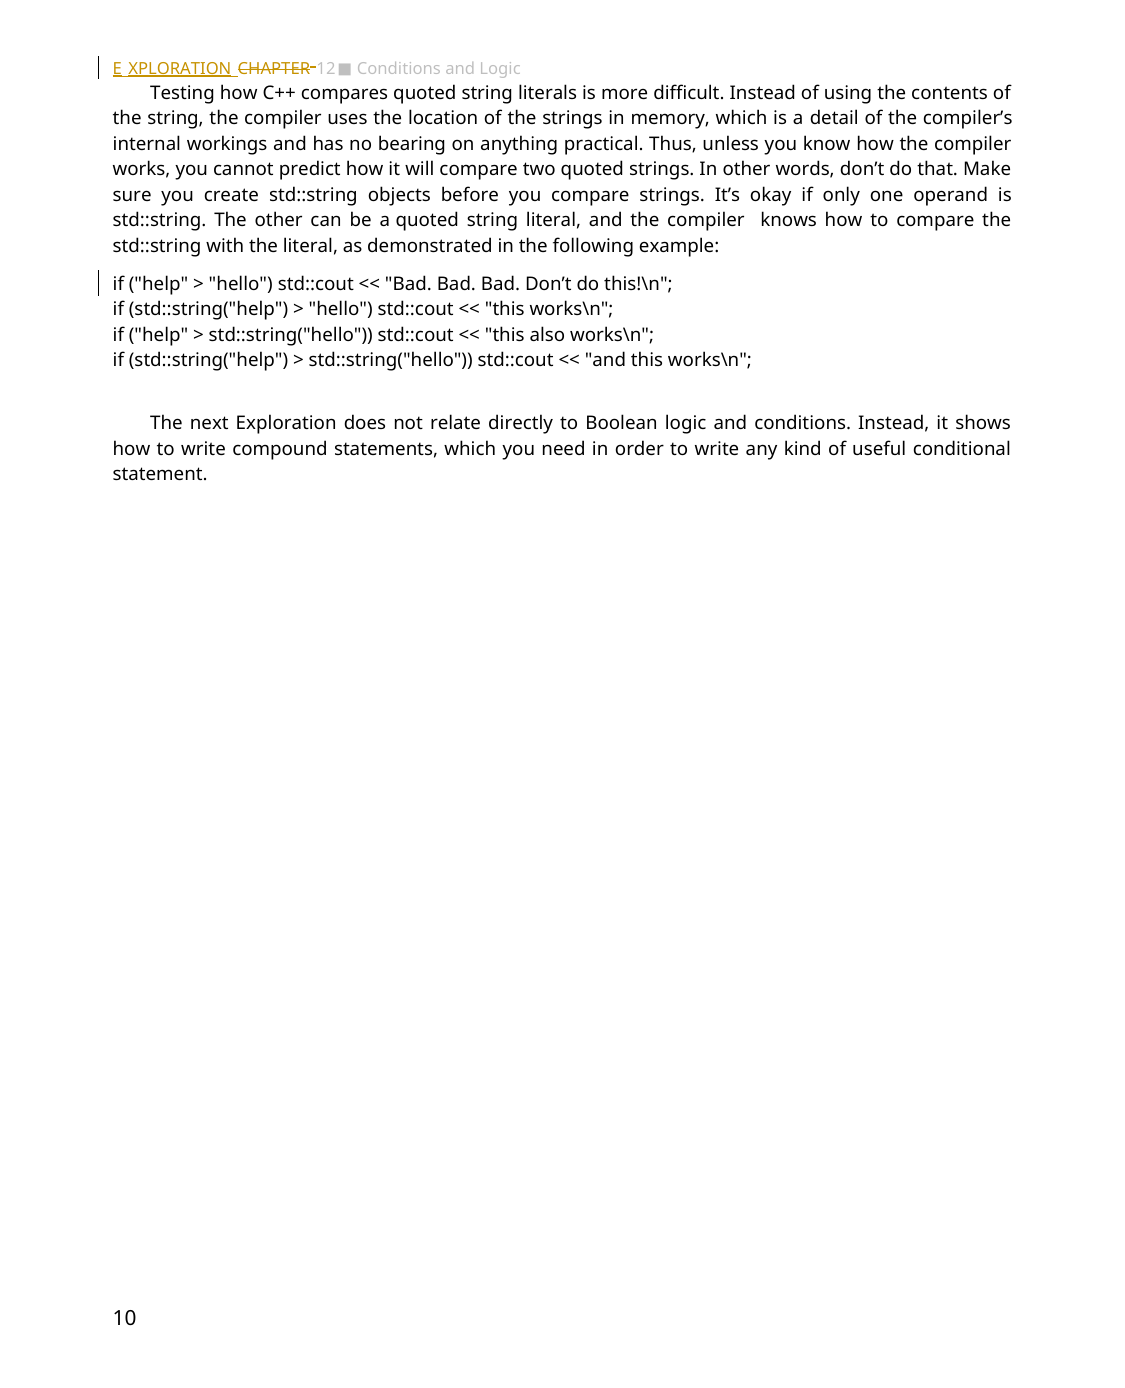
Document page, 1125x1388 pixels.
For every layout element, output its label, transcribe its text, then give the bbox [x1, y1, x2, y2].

text if ("help" > std::string("hello")) std::cout << "this also works\n"; [112, 321, 1012, 347]
text if (std::string("help") > std::string("hello")) std::cout << "and this works\n"; [112, 347, 1012, 372]
text The next Exploration does not relate directly to Boolean logic and conditions. Instead, it shows how to write compound statements, which you need in order to write any kind of useful conditional statement. [112, 410, 1012, 486]
text if (std::string("help") > "hello") std::cout << "this works\n"; [112, 296, 1012, 321]
text if ("help" > "hello") std::cout << "Bad. Bad. Bad. Don’t do this!\n"; [112, 270, 1012, 296]
text Testing how C++ compares quoted string literals is more difficult. Instead of using the contents of the string, the compiler uses the location of the strings in memory, which is a detail of the compiler’s internal workings and has no bearing on anything practical. Thus, unless you know how the compiler works, you cannot predict how it will compare two quoted strings. In other words, don’t do that. Make sure you create std::string objects before you compare strings. It’s okay if only one operand is std::string. The other can be a quoted string literal, and the compiler knows how to compare the std::string with the literal, as demonstrated in the following example: [112, 79, 1012, 258]
